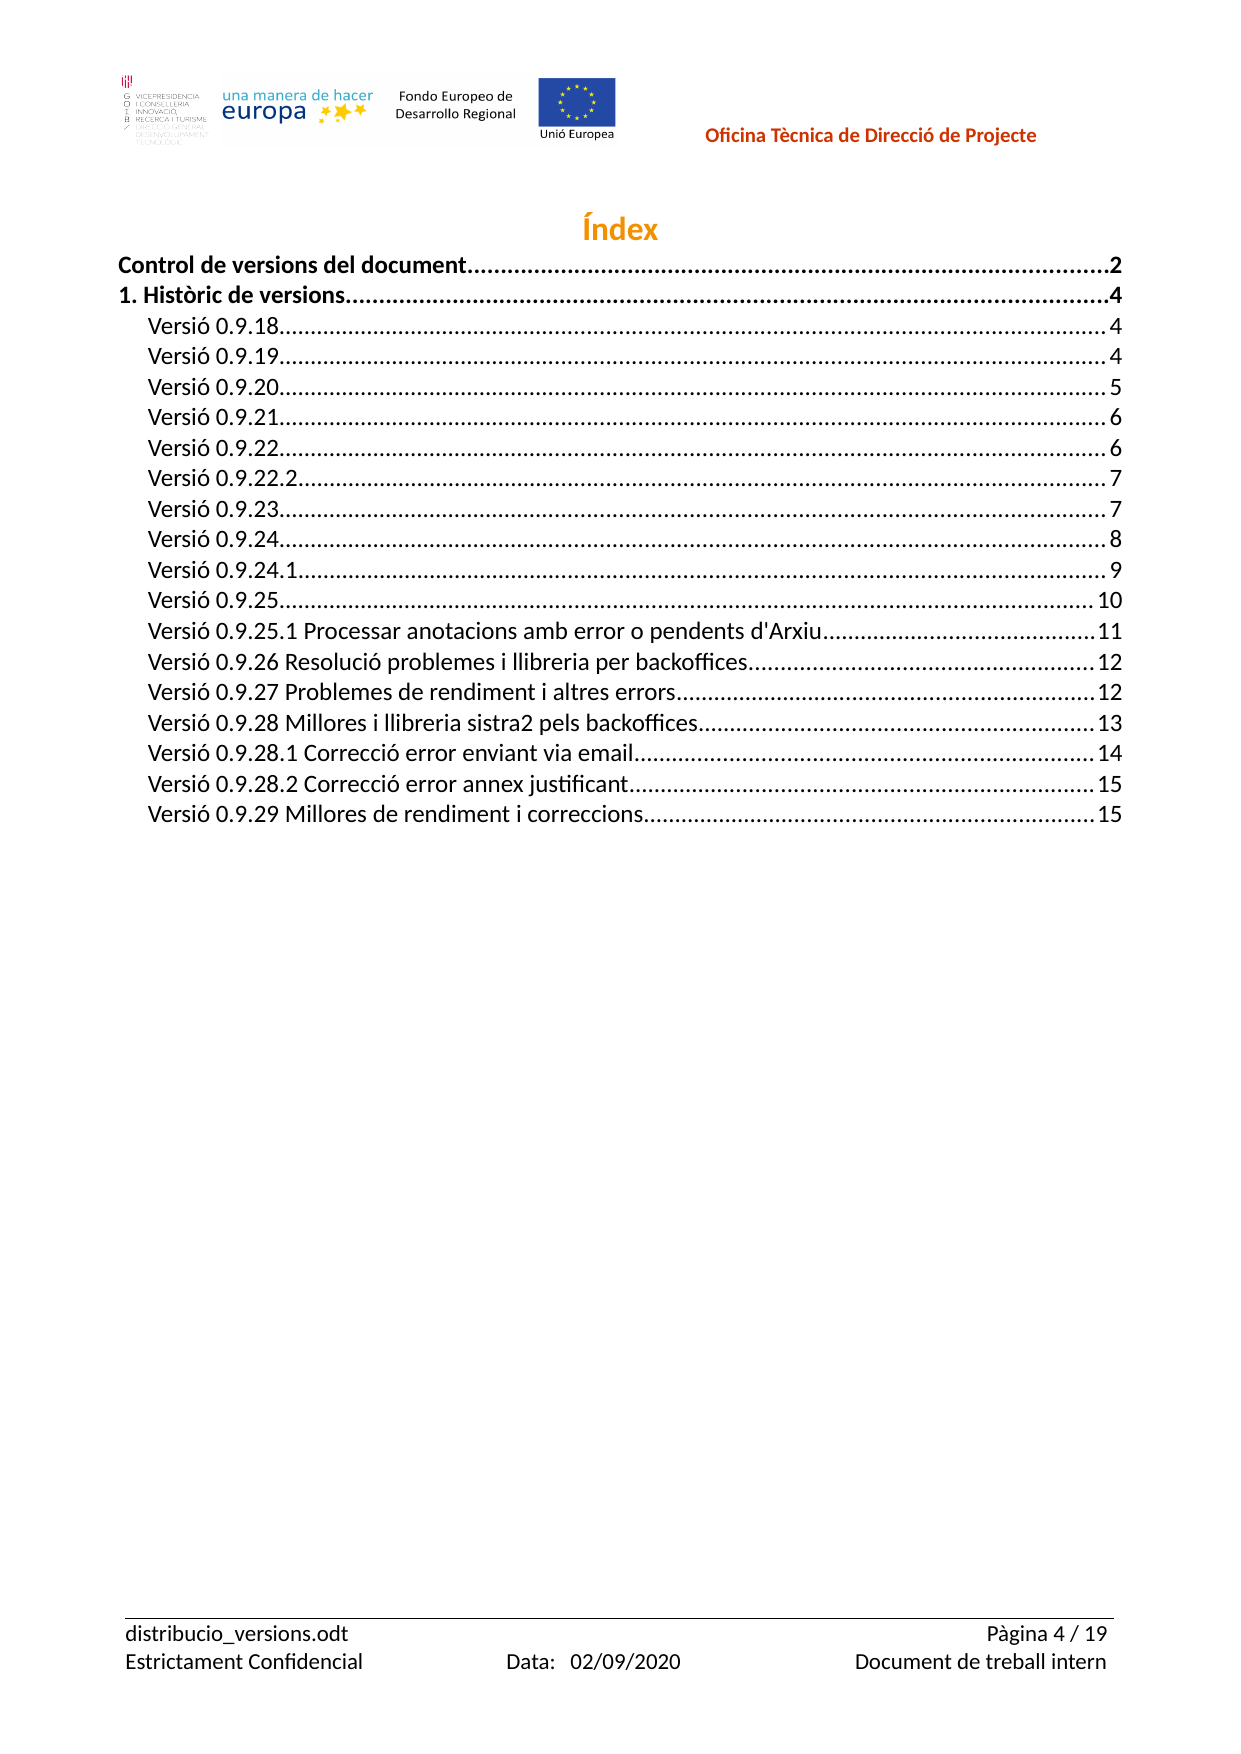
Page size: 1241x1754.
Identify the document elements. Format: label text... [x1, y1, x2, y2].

text Versió 0.9.22 6 [148, 432, 1122, 463]
text Versió 0.9.22.2 7 [148, 463, 1122, 493]
text Versió 0.9.23 7 [148, 493, 1122, 524]
text Versió 0.9.20 5 [148, 371, 1122, 402]
text Control de versions del document 2 [118, 249, 1122, 279]
text Versió 0.9.28.1 Correcció error enviant via email 14 [148, 737, 1122, 768]
text Versió 0.9.24 8 [148, 524, 1122, 554]
text Versió 0.9.19 4 [148, 341, 1122, 371]
text Versió 0.9.29 Millores de rendiment i correccions 15 [148, 798, 1122, 829]
text Versió 0.9.21 6 [148, 402, 1122, 432]
text 1. Històric de versions 4 [118, 279, 1122, 310]
text Versió 0.9.28.2 Correcció error annex justificant 15 [148, 768, 1122, 798]
text Versió 0.9.25.1 Processar anotacions amb error o pendents d'Arxiu 11 [148, 615, 1122, 646]
text Versió 0.9.18 4 [148, 310, 1122, 341]
picture [118, 73, 213, 147]
picture [219, 73, 621, 147]
text Versió 0.9.25 10 [148, 585, 1122, 615]
text Versió 0.9.28 Millores i llibreria sistra2 pels backoffices 13 [148, 707, 1122, 737]
text Versió 0.9.24.1 9 [148, 554, 1122, 585]
text Versió 0.9.27 Problemes de rendiment i altres errors 12 [148, 676, 1122, 707]
text Versió 0.9.26 Resolució problemes i llibreria per backoffices 12 [148, 646, 1122, 676]
text Índex [118, 208, 1122, 249]
